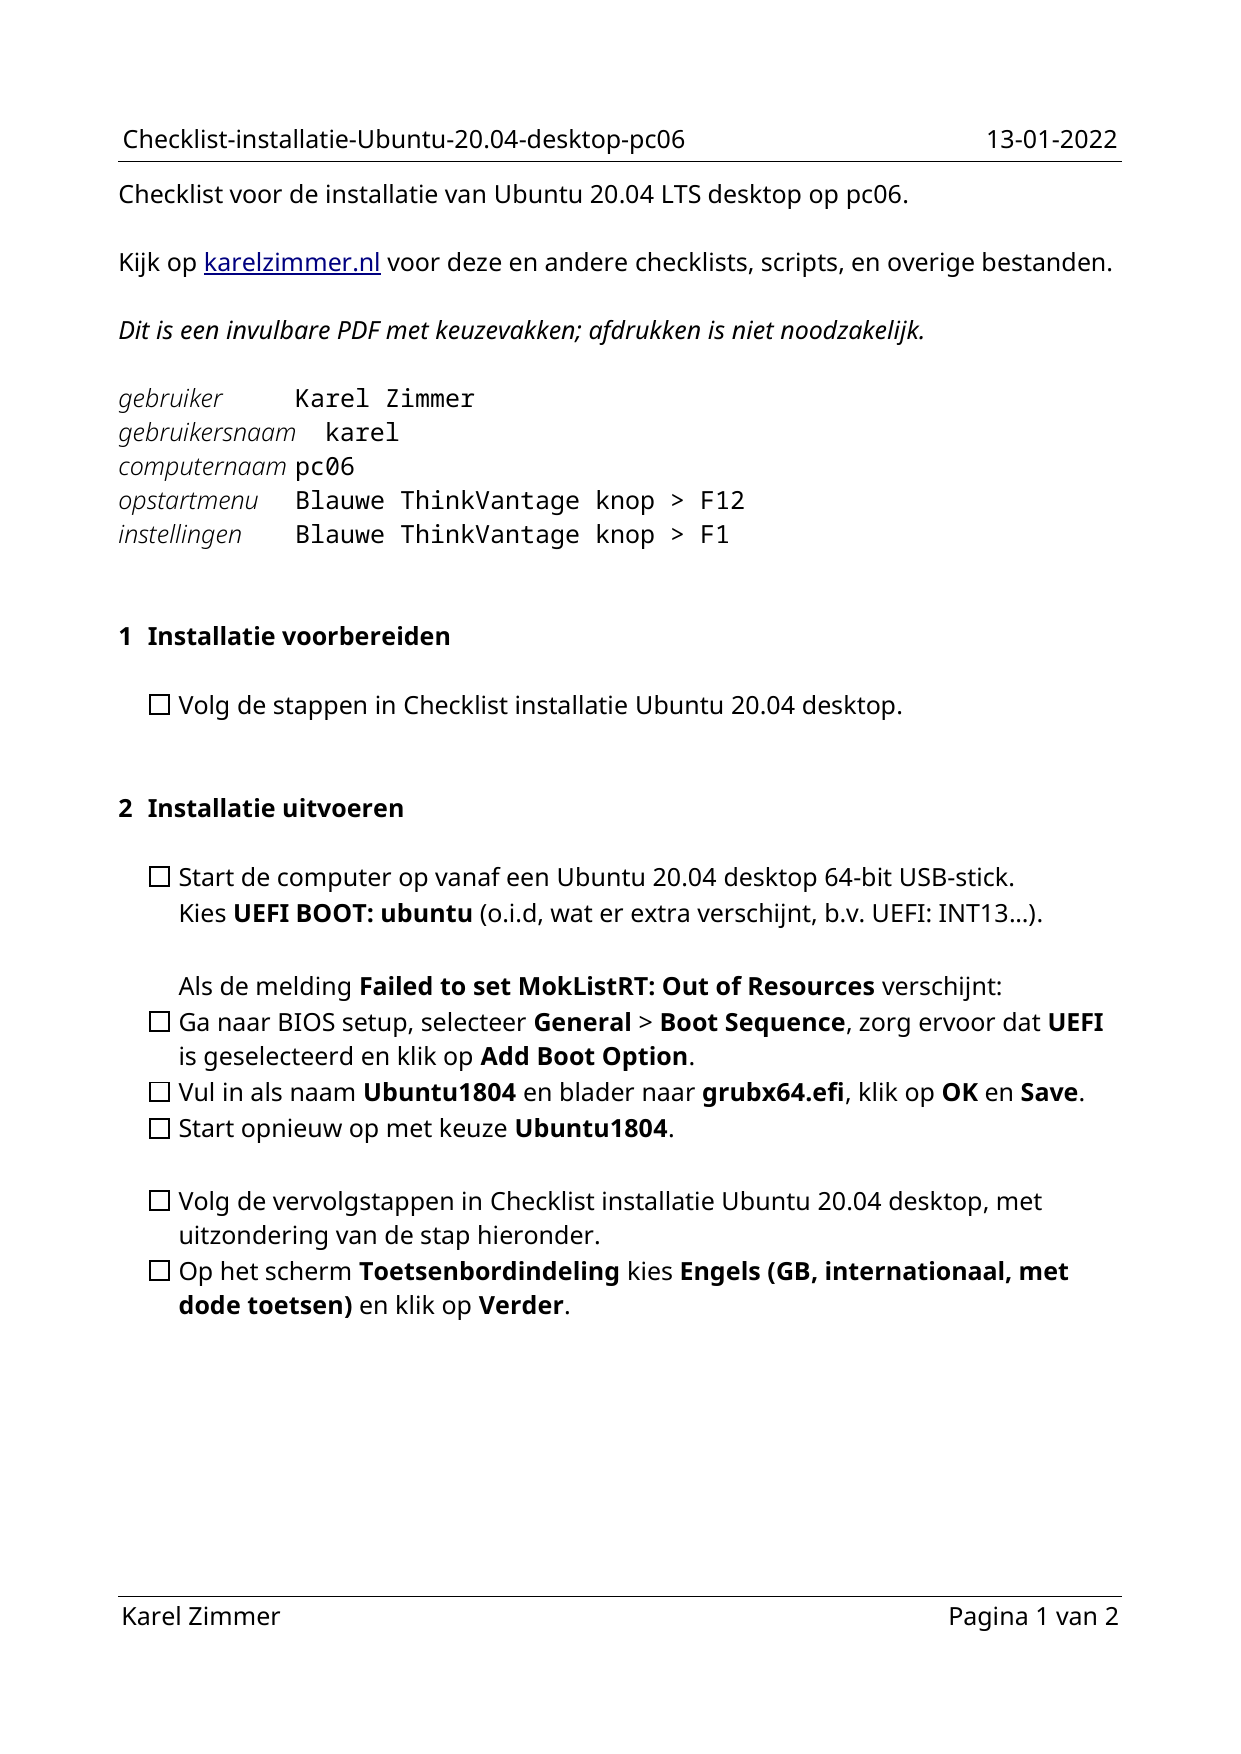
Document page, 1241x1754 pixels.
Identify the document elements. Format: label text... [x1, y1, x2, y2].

table_cell [141, 967, 177, 1003]
list Installatie uitvoeren [118, 791, 1122, 824]
table_cell Vul in als naam Ubuntu1804 en blader naar grubx64.efi, klik op OK en Save. [177, 1074, 1120, 1110]
text gebruiker Karel Zimmer [118, 381, 1122, 415]
table_cell Op het scherm Toetsenbordindeling kies Engels (GB, internationaal, met dode toetsen) en klik op Verder. [177, 1253, 1120, 1323]
table_cell Ga naar BIOS setup, selecteer General > Boot Sequence, zorg ervoor dat UEFI is geselecteerd en klik op Add Boot Option. [177, 1004, 1120, 1074]
table_cell [141, 1183, 177, 1253]
table_cell Kies UEFI BOOT: ubuntu (o.i.d, wat er extra verschijnt, b.v. UEFI: INT13...). [177, 895, 1120, 931]
text Kijk op karelzimmer.nl voor deze en andere checklists, scripts, en overige bestanden. [118, 245, 1122, 279]
table_cell [141, 1074, 177, 1110]
text gebruikersnaam karel [118, 415, 1122, 449]
list Installatie voorbereiden [118, 618, 1122, 652]
text instellingen Blauwe ThinkVantage knop > F1 [118, 517, 1122, 551]
table_cell [141, 1110, 177, 1146]
table_cell Start opnieuw op met keuze Ubuntu1804. [177, 1110, 1120, 1146]
table_cell Als de melding Failed to set MokListRT: Out of Resources verschijnt: [177, 967, 1120, 1003]
text Dit is een invulbare PDF met keuzevakken; afdrukken is niet noodzakelijk. [118, 313, 1122, 347]
table_cell [141, 1004, 177, 1074]
table_cell [141, 1146, 177, 1182]
table_header [141, 859, 177, 895]
table_cell [177, 1146, 1120, 1182]
table_header Volg de stappen in Checklist installatie Ubuntu 20.04 desktop. [177, 686, 1120, 723]
table_cell [141, 931, 177, 967]
table_cell [141, 1253, 177, 1323]
table_header Start de computer op vanaf een Ubuntu 20.04 desktop 64-bit USB-stick. [177, 859, 1120, 895]
table_cell [141, 895, 177, 931]
table_cell Volg de vervolgstappen in Checklist installatie Ubuntu 20.04 desktop, met uitzondering van de stap hieronder. [177, 1183, 1120, 1253]
text computernaam pc06 [118, 449, 1122, 483]
table_cell [177, 931, 1120, 967]
text Checklist voor de installatie van Ubuntu 20.04 LTS desktop op pc06. [118, 177, 1122, 245]
text opstartmenu Blauwe ThinkVantage knop > F12 [118, 483, 1122, 517]
table_header [141, 686, 177, 723]
